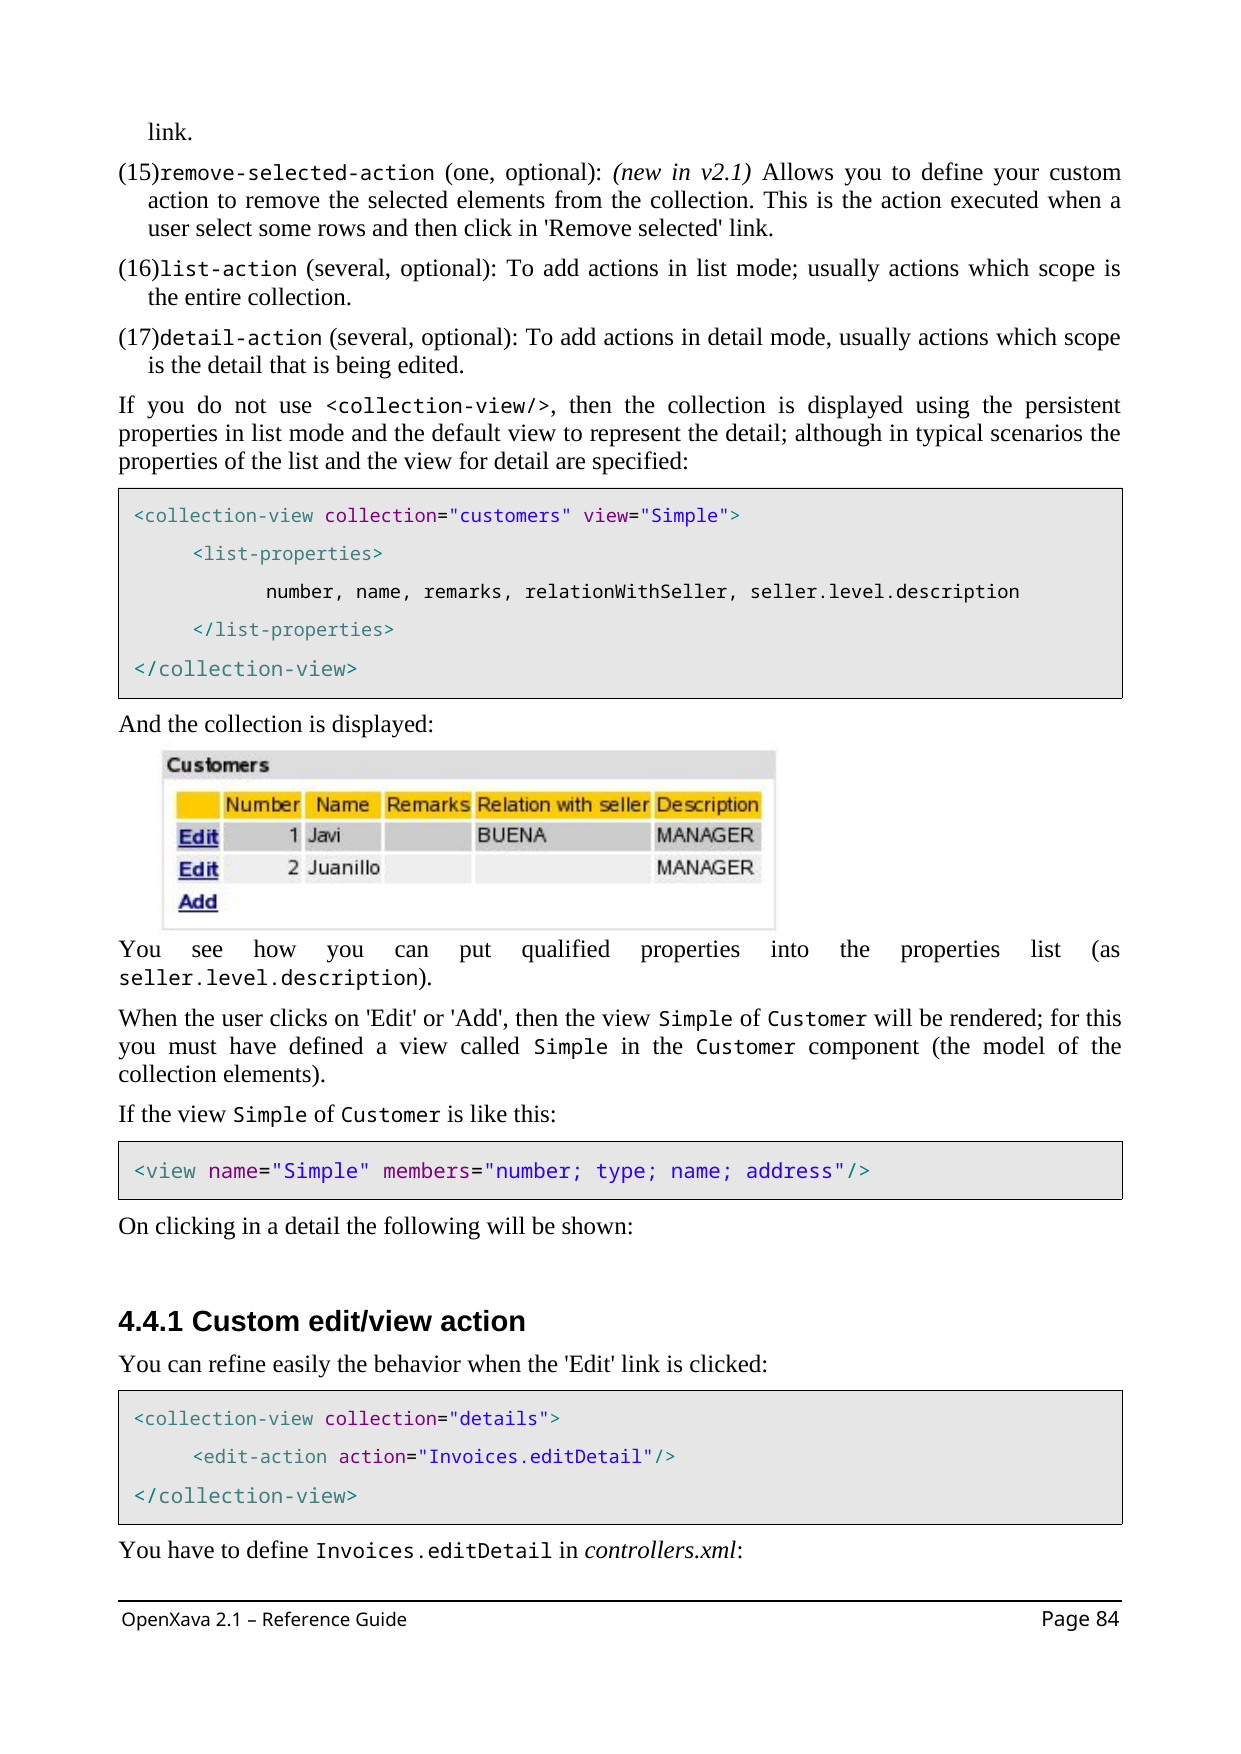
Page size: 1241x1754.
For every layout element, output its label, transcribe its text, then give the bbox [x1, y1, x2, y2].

text <view name="Simple" members="number; type; name; address"/> [119, 1142, 1122, 1199]
text On clicking in a detail the following will be shown: [118, 1212, 1122, 1239]
text <edit-action action="Invoices.editDetail"/> [119, 1428, 1122, 1466]
text number, name, remarks, relationWithSeller, seller.level.description [119, 563, 1122, 602]
text <list-properties> [119, 526, 1122, 563]
text </collection-view> [119, 639, 1122, 698]
text If you do not use <collection-view/>, then the collection is displayed using the persistent properties in list mode and the default view to represent the detail; although in typical scenarios the properties of the list and the view for detail are specified: [118, 391, 1122, 475]
list list-action (several, optional): To add actions in list mode; usually actions which scope is the entire collection. [118, 254, 1122, 310]
text And the collection is displayed: [118, 710, 1122, 738]
text When the user clicks on 'Edit' or 'Add', then the view Simple of Customer will be rendered; for this you must have defined a view called Simple in the Customer component (the model of the collection elements). [118, 1004, 1122, 1088]
text You see how you can put qualified properties into the properties list (as seller.level.description). [118, 936, 1122, 991]
list remove-selected-action (one, optional): (new in v2.1) Allows you to define your custom action to remove the selected elements from the collection. This is the action executed when a user select some rows and then click in 'Remove selected' link. [118, 158, 1122, 242]
text <collection-view collection="details"> [119, 1391, 1122, 1428]
text You can refine easily the behavior when the 'Edit' link is clicked: [118, 1350, 1122, 1378]
text </collection-view> [119, 1466, 1122, 1524]
list detail-action (several, optional): To add actions in detail mode, usually actions which scope is the detail that is being edited. [118, 323, 1122, 379]
text <collection-view collection="customers" view="Simple"> [119, 489, 1122, 526]
text </list-properties> [119, 602, 1122, 639]
text If the view Simple of Customer is like this: [118, 1101, 1122, 1129]
picture [157, 740, 789, 936]
text You have to define Invoices.editDetail in controllers.xml: [118, 1537, 1122, 1565]
subtitle Custom edit/view action [118, 1305, 1122, 1337]
list link. [118, 118, 1122, 146]
